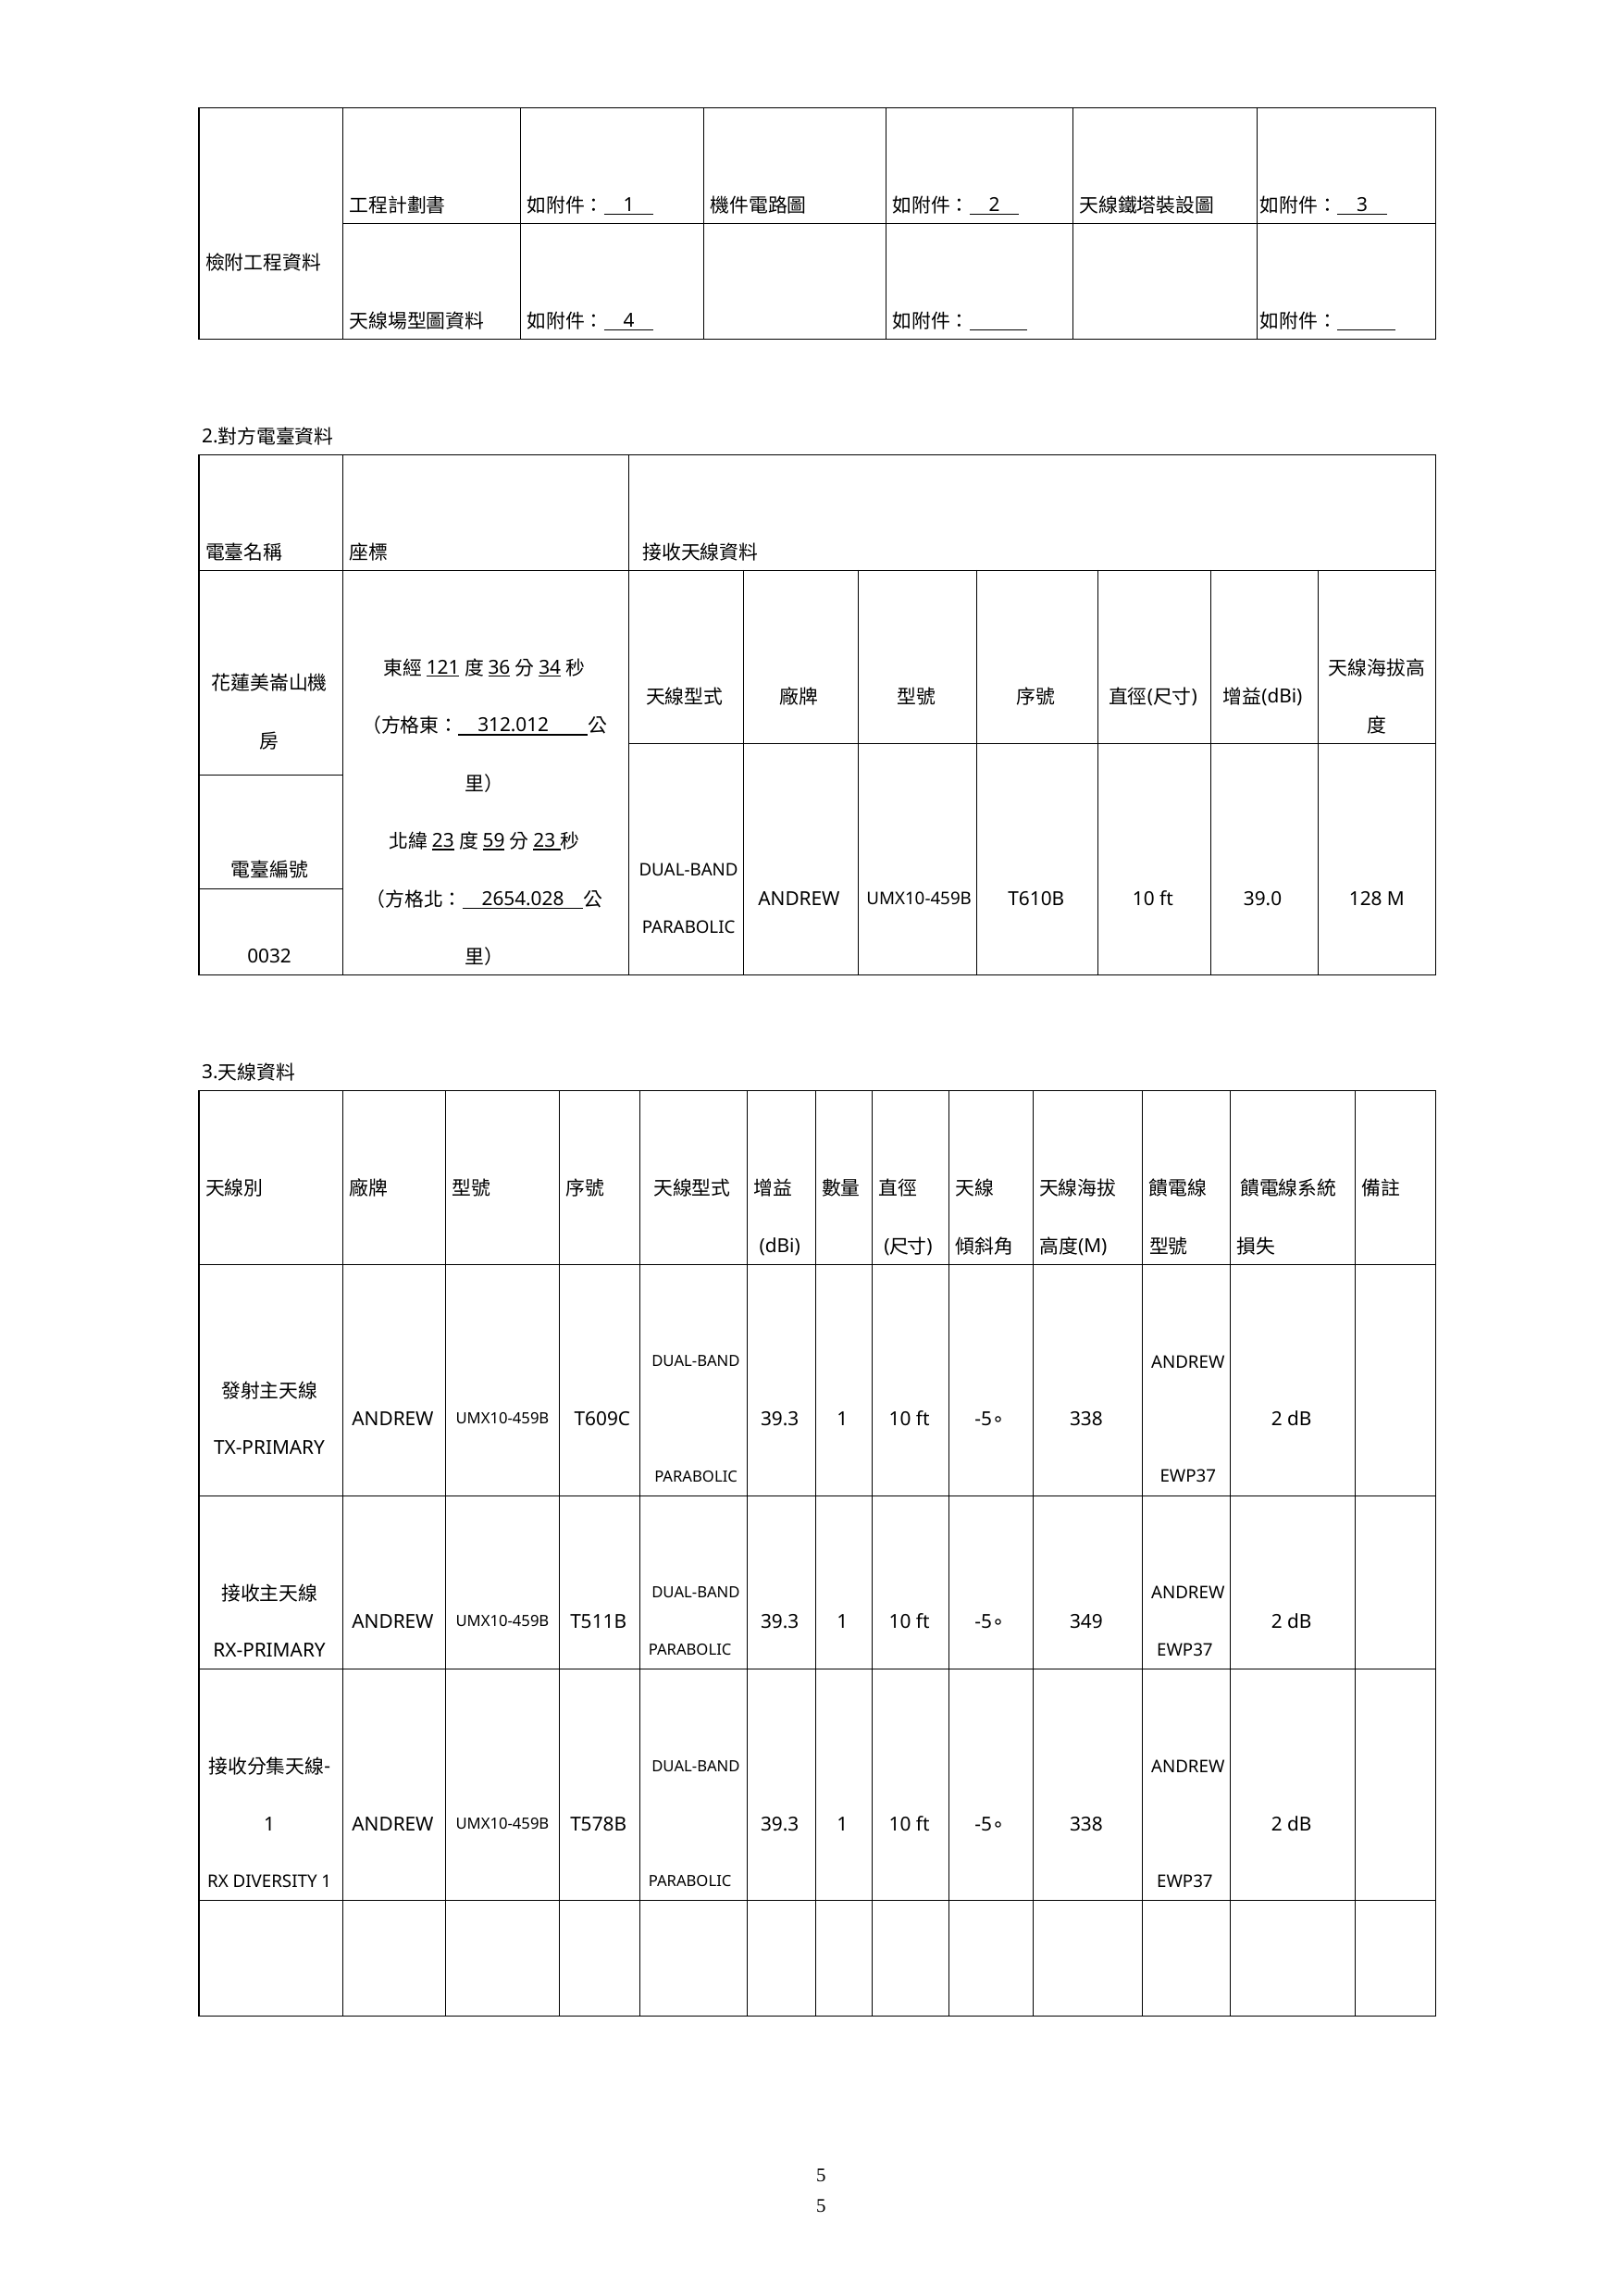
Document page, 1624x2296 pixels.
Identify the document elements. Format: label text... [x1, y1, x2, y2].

table_cell [1356, 1901, 1435, 2016]
table_cell 天線場型圖資料 [343, 224, 520, 339]
table_cell 廠牌 [343, 1091, 445, 1264]
table_cell 10 ft [873, 1669, 948, 1900]
table_cell 39.3 [748, 1496, 815, 1669]
table_cell [748, 1901, 815, 2016]
table_cell 工程計劃書 [343, 108, 520, 223]
table_cell 1 [816, 1669, 872, 1900]
table_cell 檢附工程資料 [200, 108, 342, 339]
table_cell DUAL-BAND PARABOLIC [640, 1265, 747, 1496]
table_cell 0032 [200, 889, 342, 974]
table_cell 3.天線資料 [199, 975, 1435, 1090]
table_cell 338 [1034, 1669, 1142, 1900]
table_cell 1 [816, 1265, 872, 1496]
table_cell 直徑 (尺寸) [873, 1091, 948, 1264]
table_cell [704, 224, 886, 339]
table_cell 如附件： 4 [521, 224, 703, 339]
table_cell 序號 [977, 571, 1097, 743]
table_cell [343, 1901, 445, 2016]
table_cell T610B [977, 744, 1097, 974]
table_cell [560, 1901, 639, 2016]
table_cell ANDREW EWP37 [1143, 1265, 1230, 1496]
table_cell 10 ft [1098, 744, 1210, 974]
table_cell [1231, 1901, 1355, 2016]
table_cell 饋電線 型號 [1143, 1091, 1230, 1264]
table_cell 10 ft [873, 1496, 948, 1669]
table_cell 349 [1034, 1496, 1142, 1669]
table_cell [1356, 1669, 1435, 1900]
table_cell 天線型式 [640, 1091, 747, 1264]
table_cell 天線 傾斜角 [949, 1091, 1033, 1264]
table_cell 機件電路圖 [704, 108, 886, 223]
table_cell 2 dB [1231, 1669, 1355, 1900]
table_cell ANDREW EWP37 [1143, 1669, 1230, 1900]
table_cell UMX10-459B [446, 1496, 559, 1669]
table_cell [949, 1901, 1033, 2016]
table_cell -5∘ [949, 1496, 1033, 1669]
table_cell 增益 (dBi) [748, 1091, 815, 1264]
table_cell 電臺名稱 [200, 455, 342, 570]
table_cell 39.3 [748, 1265, 815, 1496]
table_cell ANDREW [343, 1669, 445, 1900]
table_cell 39.3 [748, 1669, 815, 1900]
table_cell DUAL-BAND PARABOLIC [629, 744, 743, 974]
table_cell 電臺編號 [200, 776, 342, 887]
table_cell [200, 1901, 342, 2016]
table_cell ANDREW [744, 744, 858, 974]
table_cell 接收分集天線-1 RX DIVERSITY 1 [200, 1669, 342, 1900]
table_cell [1356, 1265, 1435, 1496]
table_cell T578B [560, 1669, 639, 1900]
table_cell 發射主天線 TX-PRIMARY [200, 1265, 342, 1496]
table_cell 天線鐵塔裝設圖 [1073, 108, 1257, 223]
table_cell 備註 [1356, 1091, 1435, 1264]
table_cell UMX10-459B [446, 1265, 559, 1496]
table_cell 座標 [343, 455, 628, 570]
table_cell 接收主天線 RX-PRIMARY [200, 1496, 342, 1669]
table_cell 338 [1034, 1265, 1142, 1496]
table_cell ANDREW [343, 1496, 445, 1669]
table_cell 廠牌 [744, 571, 858, 743]
table_cell 2.對方電臺資料 [199, 340, 1435, 454]
table_cell 2 dB [1231, 1496, 1355, 1669]
table_cell -5∘ [949, 1265, 1033, 1496]
table_cell 序號 [560, 1091, 639, 1264]
table_cell [1073, 224, 1257, 339]
table_cell 接收天線資料 [629, 455, 1435, 570]
table_cell 型號 [859, 571, 976, 743]
table_cell [1034, 1901, 1142, 2016]
table_cell 數量 [816, 1091, 872, 1264]
table_cell T511B [560, 1496, 639, 1669]
table_cell 39.0 [1211, 744, 1318, 974]
table_cell 2 dB [1231, 1265, 1355, 1496]
table_cell 直徑(尺寸) [1098, 571, 1210, 743]
table_cell 東經 121 度 36 分 34 秒 （方格東： 312.012 公里） 北緯 23 度 59 分 23 秒 （方格北： 2654.028 公里） [343, 571, 628, 974]
table_cell 天線海拔 高度(M) [1034, 1091, 1142, 1264]
table_cell UMX10-459B [446, 1669, 559, 1900]
table_cell 如附件： [1258, 224, 1435, 339]
table_cell 10 ft [873, 1265, 948, 1496]
table_cell 天線別 [200, 1091, 342, 1264]
table_cell 如附件： 1 [521, 108, 703, 223]
table_cell [873, 1901, 948, 2016]
table_cell UMX10-459B [859, 744, 976, 974]
table_cell ANDREW EWP37 [1143, 1496, 1230, 1669]
table_cell DUAL-BAND PARABOLIC [640, 1496, 747, 1669]
table_cell DUAL-BAND PARABOLIC [640, 1669, 747, 1900]
table_cell [816, 1901, 872, 2016]
table_cell [1356, 1496, 1435, 1669]
table_cell 型號 [446, 1091, 559, 1264]
table_cell 饋電線系統 損失 [1231, 1091, 1355, 1264]
table_cell [1143, 1901, 1230, 2016]
table_cell ANDREW [343, 1265, 445, 1496]
table_cell 天線海拔高度 [1319, 571, 1435, 743]
table_cell -5∘ [949, 1669, 1033, 1900]
table_cell [640, 1901, 747, 2016]
table_cell 1 [816, 1496, 872, 1669]
table_cell 如附件： [886, 224, 1072, 339]
table_cell 如附件： 3 [1258, 108, 1435, 223]
table_cell T609C [560, 1265, 639, 1496]
table_cell 天線型式 [629, 571, 743, 743]
table_cell 如附件： 2 [886, 108, 1072, 223]
table_cell 128 M [1319, 744, 1435, 974]
table_cell 增益(dBi) [1211, 571, 1318, 743]
table_cell [446, 1901, 559, 2016]
table_cell 花蓮美崙山機房 [200, 571, 342, 775]
